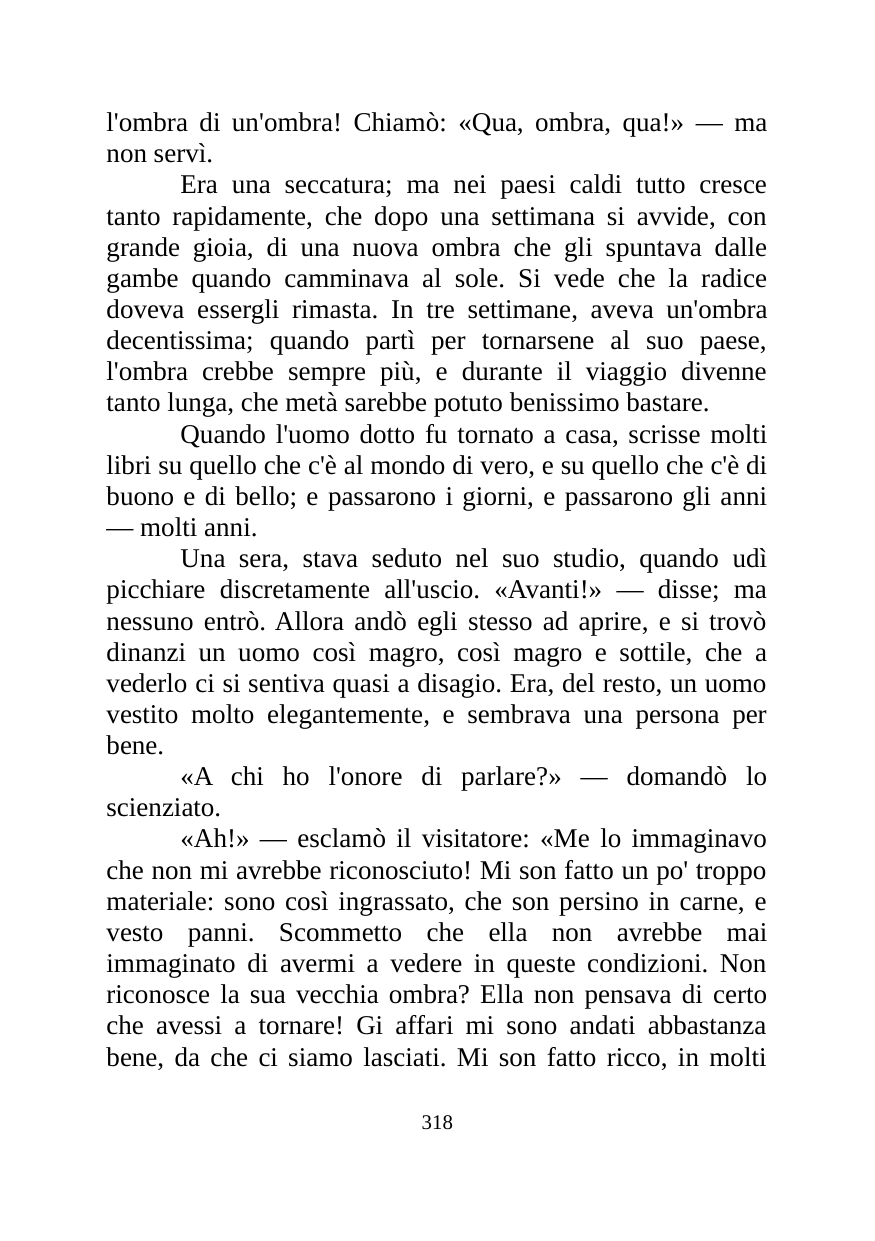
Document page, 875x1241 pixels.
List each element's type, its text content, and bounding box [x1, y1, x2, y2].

text «Ah!» — esclamò il visitatore: «Me lo immaginavo che non mi avrebbe riconosciuto! Mi son fatto un po' troppo materiale: sono così ingrassato, che son persino in carne, e vesto panni. Scommetto che ella non avrebbe mai immaginato di avermi a vedere in queste condizioni. Non riconosce la sua vecchia ombra? Ella non pensava di certo che avessi a tornare! Gi affari mi sono andati abbastanza bene, da che ci siamo lasciati. Mi son fatto ricco, in molti [106, 823, 768, 1072]
text l'ombra di un'ombra! Chiamò: «Qua, ombra, qua!» — ma non servì. [106, 106, 768, 168]
text Quando l'uomo dotto fu tornato a casa, scrisse molti libri su quello che c'è al mondo di vero, e su quello che c'è di buono e di bello; e passarono i giorni, e passarono gli anni — molti anni. [106, 418, 768, 542]
text «A chi ho l'onore di parlare?» — domandò lo scienziato. [106, 760, 768, 823]
text Una sera, stava seduto nel suo studio, quando udì picchiare discretamente all'uscio. «Avanti!» — disse; ma nessuno entrò. Allora andò egli stesso ad aprire, e si trovò dinanzi un uomo così magro, così magro e sottile, che a vederlo ci si sentiva quasi a disagio. Era, del resto, un uomo vestito molto elegantemente, e sembrava una persona per bene. [106, 542, 768, 760]
text Era una seccatura; ma nei paesi caldi tutto cresce tanto rapidamente, che dopo una settimana si avvide, con grande gioia, di una nuova ombra che gli spuntava dalle gambe quando camminava al sole. Si vede che la radice doveva essergli rimasta. In tre settimane, aveva un'ombra decentissima; quando partì per tornarsene al suo paese, l'ombra crebbe sempre più, e durante il viaggio divenne tanto lunga, che metà sarebbe potuto benissimo bastare. [106, 168, 768, 418]
